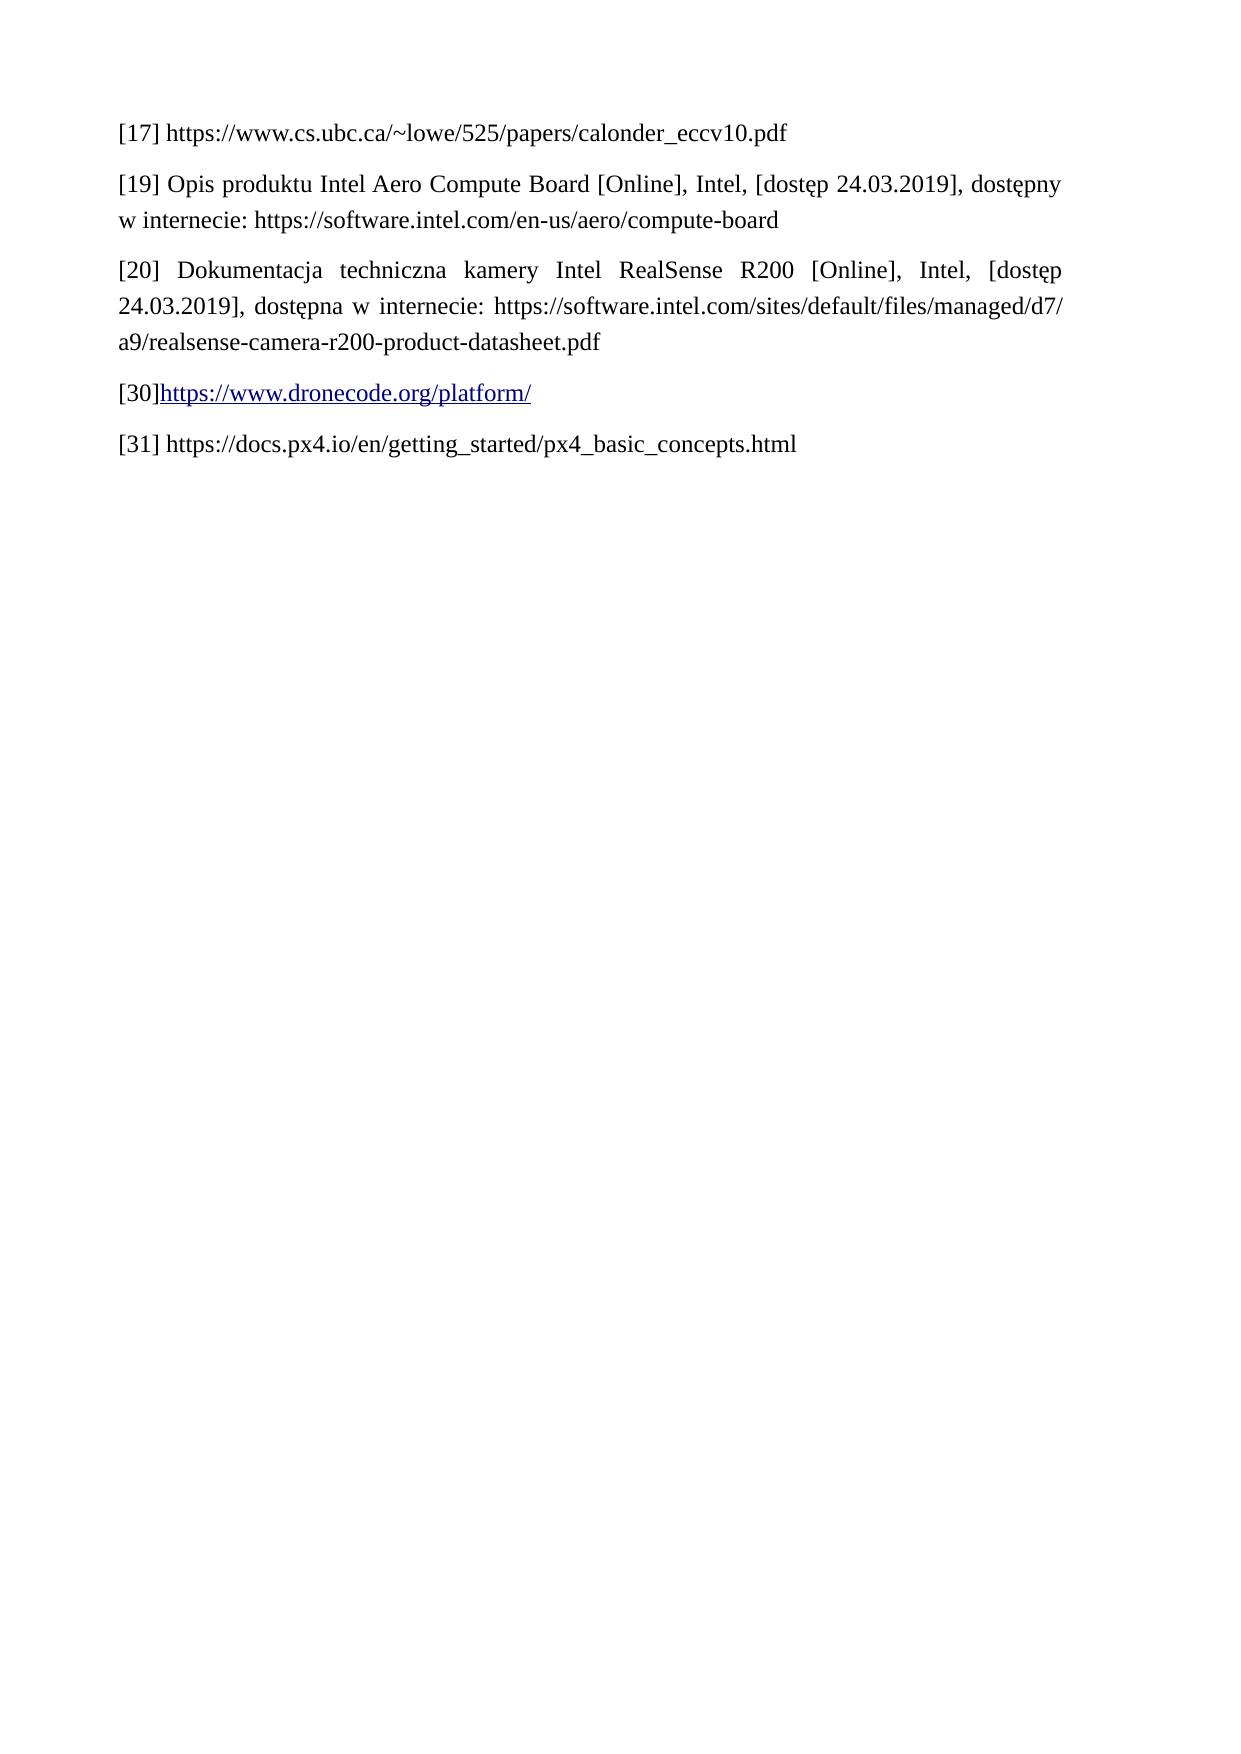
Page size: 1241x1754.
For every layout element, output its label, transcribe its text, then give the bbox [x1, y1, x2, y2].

text [31] https://docs.px4.io/en/getting_started/px4_basic_concepts.html [118, 429, 1063, 458]
text [17] https://www.cs.ubc.ca/~lowe/525/papers/calonder_eccv10.pdf [118, 118, 1063, 147]
text [20] Dokumentacja techniczna kamery Intel RealSense R200 [Online], Intel, [dostęp 24.03.2019], dostępna w internecie: https://software.intel.com/sites/default/files/managed/d7/ a9/realsense-camera-r200-product-datasheet.pdf [118, 256, 1063, 356]
text [19] Opis produktu Intel Aero Compute Board [Online], Intel, [dostęp 24.03.2019], dostępny w internecie: https://software.intel.com/en-us/aero/compute-board [118, 169, 1063, 233]
text [30]https://www.dronecode.org/platform/ [118, 378, 1063, 407]
